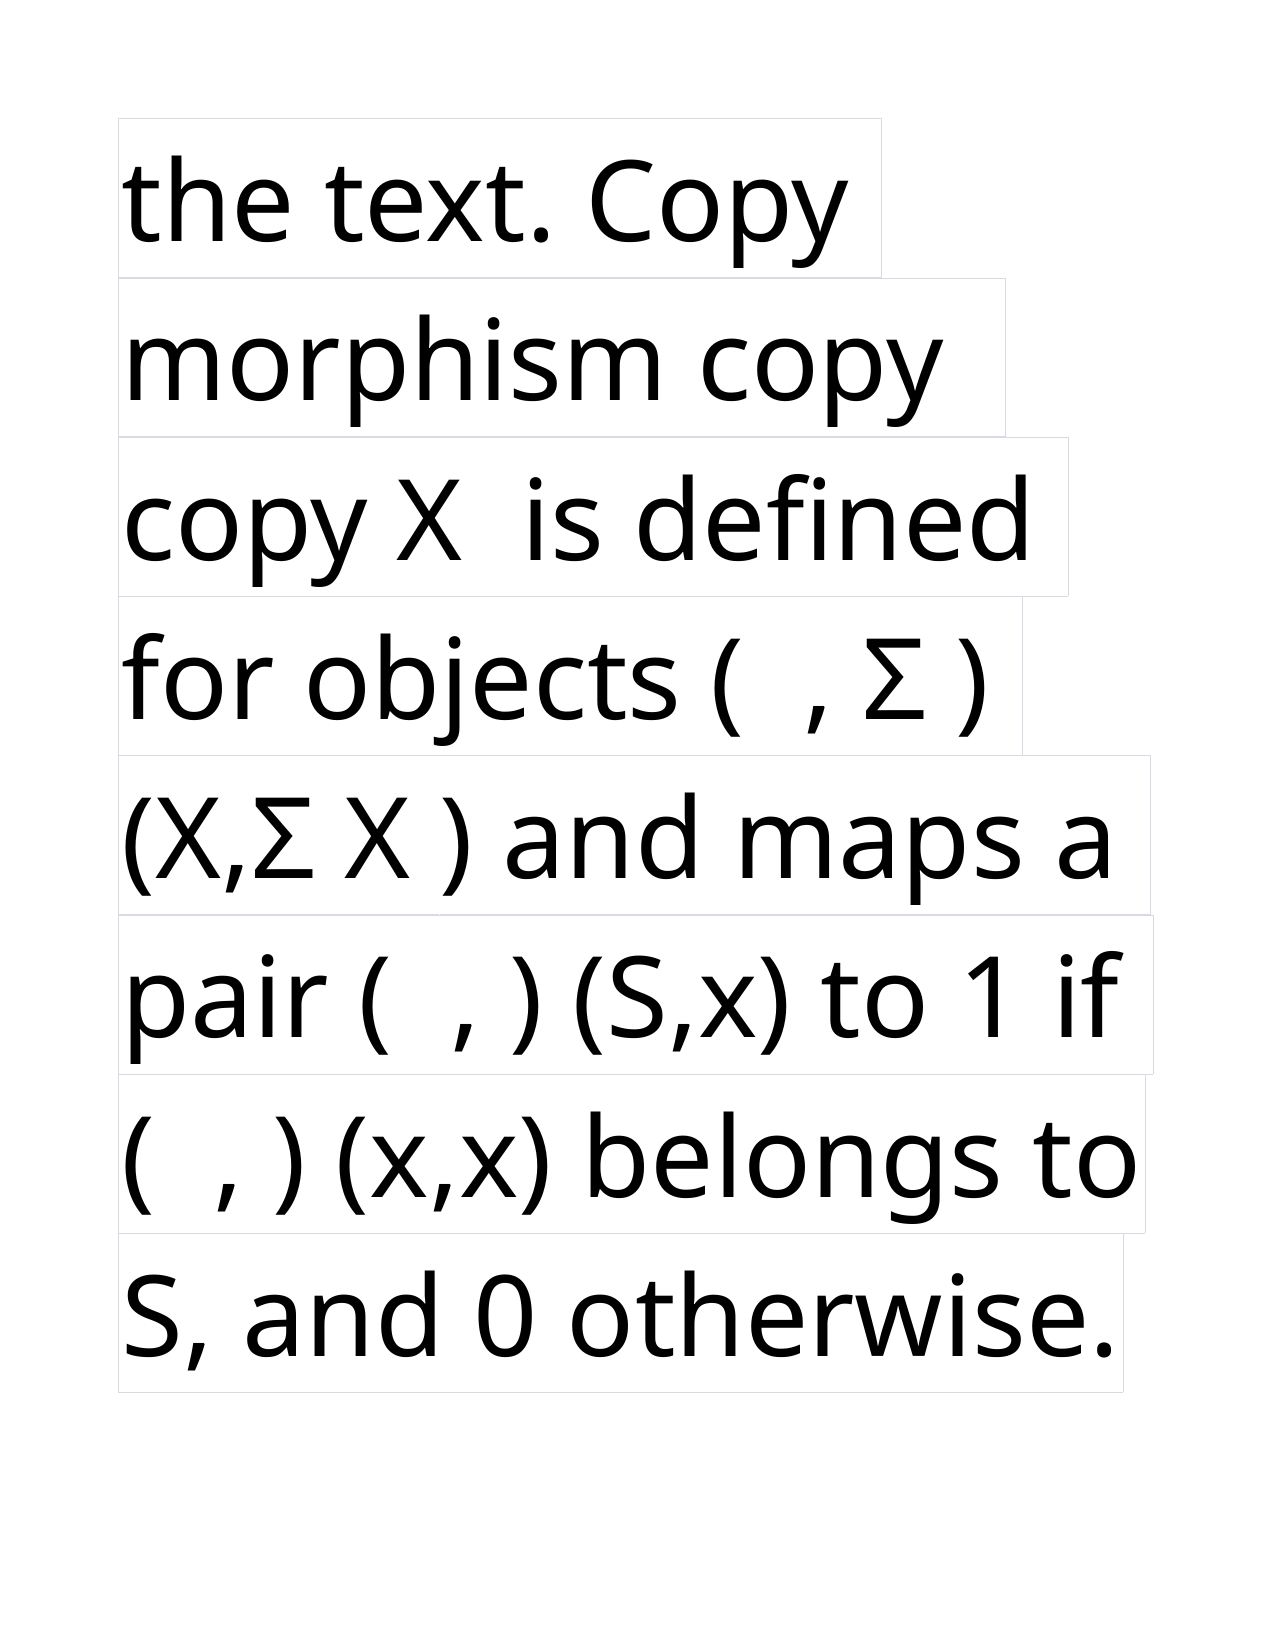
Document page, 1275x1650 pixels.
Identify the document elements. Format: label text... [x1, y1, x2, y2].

text the text. Copy morphism copy copy X ​ is defined for objects ( , Σ ) (X,Σ X ​) and maps a pair ( , ) (S,x) to 1 if ( , ) (x,x) belongs to S, and 0 otherwise. [119, 118, 1157, 1392]
